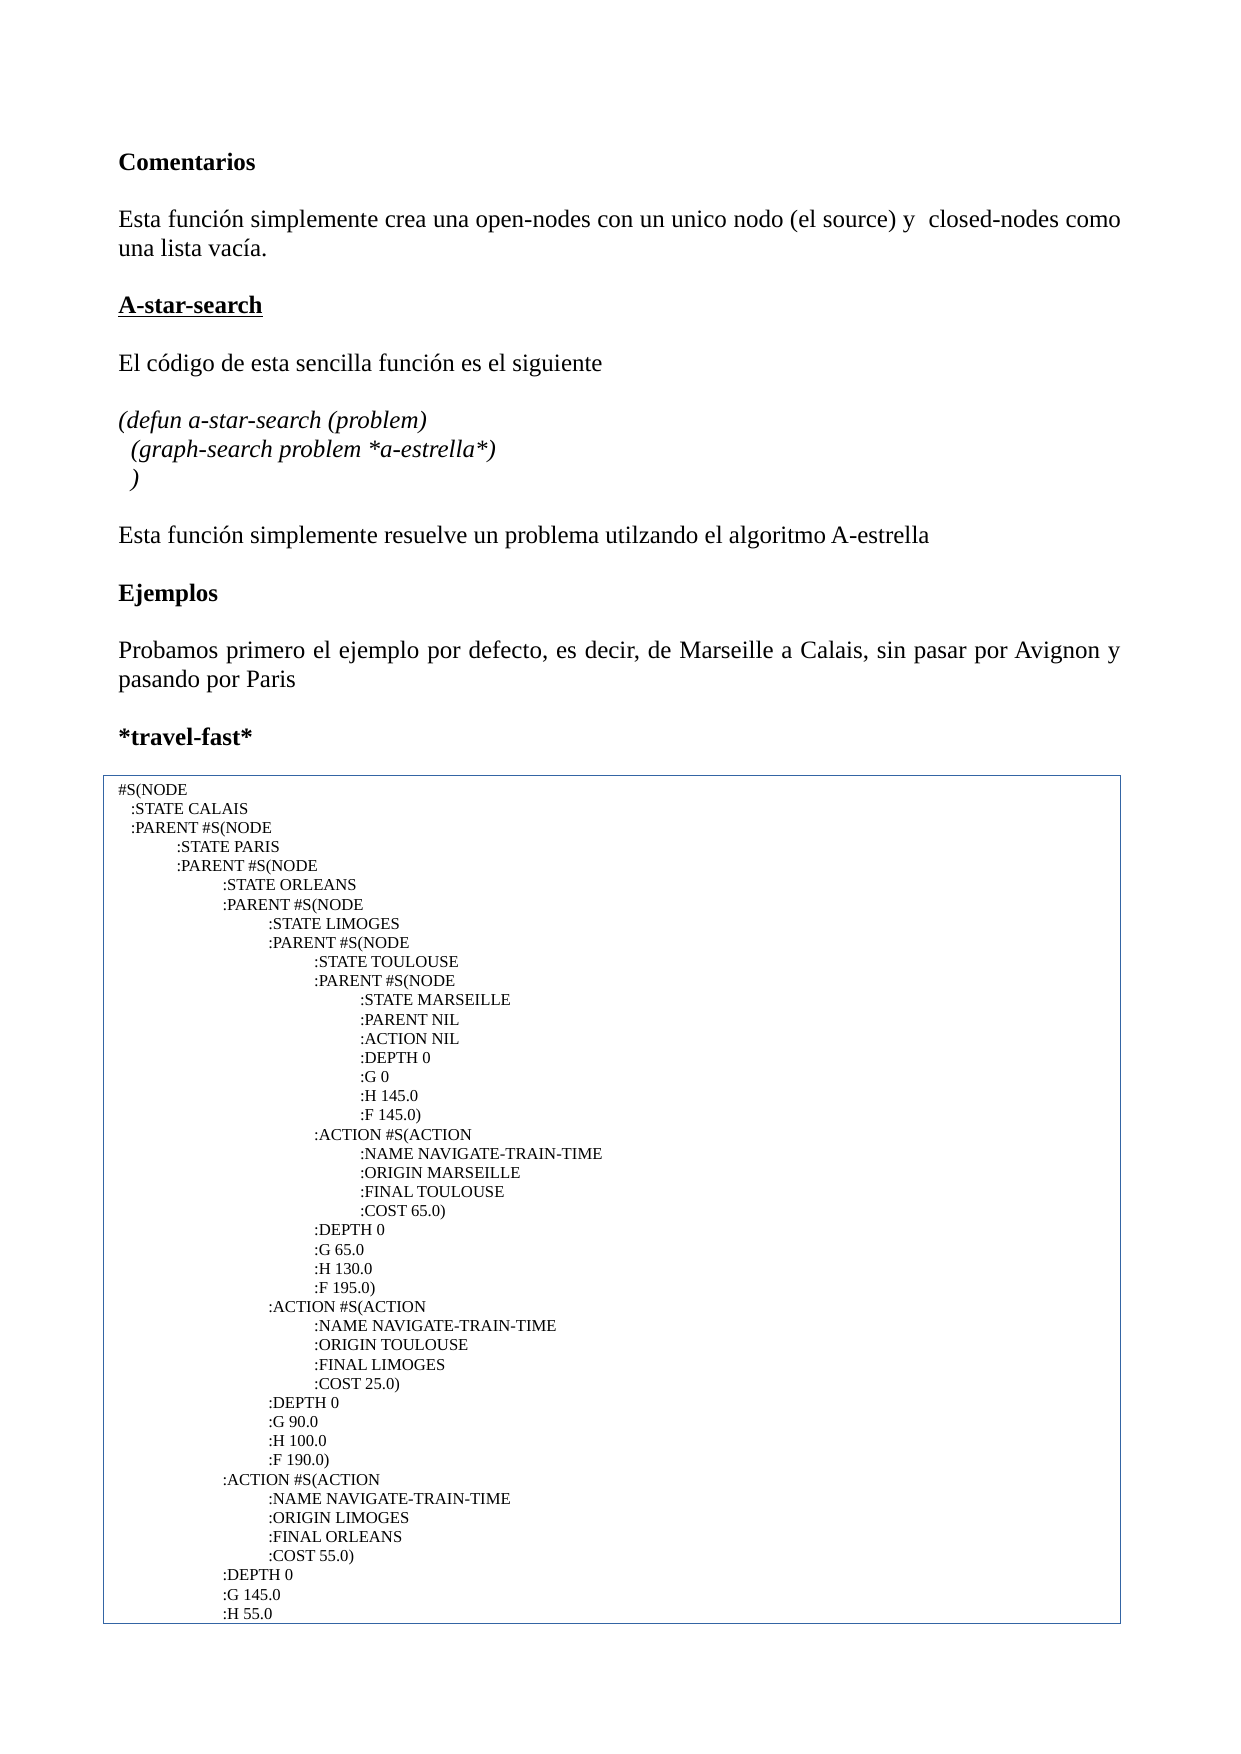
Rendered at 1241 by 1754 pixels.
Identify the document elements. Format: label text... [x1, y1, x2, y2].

text Ejemplos [118, 578, 1122, 607]
text A-star-search [118, 291, 1122, 319]
text Probamos primero el ejemplo por defecto, es decir, de Marseille a Calais, sin pasar por Avignon y pasando por Paris [118, 636, 1122, 693]
text :PARENT NIL [118, 1009, 1120, 1028]
text :DEPTH 0 [118, 1048, 1120, 1067]
text :STATE LIMOGES [118, 913, 1120, 933]
text Comentarios [118, 147, 1122, 176]
text :G 145.0 [118, 1584, 1120, 1603]
text ) [118, 463, 1122, 492]
text :NAME NAVIGATE-TRAIN-TIME [118, 1488, 1120, 1508]
text :STATE PARIS [118, 837, 1120, 856]
text :ACTION NIL [118, 1028, 1120, 1048]
text :F 195.0) [118, 1278, 1120, 1297]
text :ORIGIN LIMOGES [118, 1508, 1120, 1527]
text :STATE TOULOUSE [118, 952, 1120, 971]
text :ACTION #S(ACTION [118, 1469, 1120, 1488]
text :G 0 [118, 1067, 1120, 1086]
text :NAME NAVIGATE-TRAIN-TIME [118, 1316, 1120, 1335]
text :DEPTH 0 [118, 1220, 1120, 1239]
text :FINAL LIMOGES [118, 1354, 1120, 1373]
text :STATE MARSEILLE [118, 990, 1120, 1009]
text :ORIGIN TOULOUSE [118, 1335, 1120, 1354]
text :NAME NAVIGATE-TRAIN-TIME [118, 1143, 1120, 1163]
text Esta función simplemente crea una open-nodes con un unico nodo (el source) y closed-nodes como una lista vacía. [118, 204, 1122, 262]
text :FINAL ORLEANS [118, 1527, 1120, 1546]
text :G 65.0 [118, 1239, 1120, 1258]
text :COST 55.0) [118, 1546, 1120, 1565]
text :G 90.0 [118, 1412, 1120, 1431]
text Esta función simplemente resuelve un problema utilzando el algoritmo A-estrella [118, 521, 1122, 549]
text (graph-search problem *a-estrella*) [118, 434, 1122, 463]
text :PARENT #S(NODE [118, 971, 1120, 990]
text (defun a-star-search (problem) [118, 406, 1122, 434]
text #S(NODE [118, 779, 1120, 798]
text *travel-fast* [118, 722, 1122, 751]
text :PARENT #S(NODE [118, 818, 1120, 837]
text El código de esta sencilla función es el siguiente [118, 348, 1122, 377]
text :F 190.0) [118, 1450, 1120, 1469]
text :COST 25.0) [118, 1373, 1120, 1393]
text :ORIGIN MARSEILLE [118, 1163, 1120, 1182]
text :DEPTH 0 [118, 1565, 1120, 1584]
text :H 100.0 [118, 1431, 1120, 1450]
text :PARENT #S(NODE [118, 933, 1120, 952]
text :ACTION #S(ACTION [118, 1297, 1120, 1316]
text :COST 65.0) [118, 1201, 1120, 1220]
text :H 130.0 [118, 1258, 1120, 1278]
text :STATE ORLEANS [118, 875, 1120, 894]
text :H 55.0 [118, 1603, 1120, 1623]
text :PARENT #S(NODE [118, 894, 1120, 913]
text :FINAL TOULOUSE [118, 1182, 1120, 1201]
text :DEPTH 0 [118, 1393, 1120, 1412]
text :ACTION #S(ACTION [118, 1124, 1120, 1143]
text :H 145.0 [118, 1086, 1120, 1105]
text :PARENT #S(NODE [118, 856, 1120, 875]
text :STATE CALAIS [118, 798, 1120, 818]
text :F 145.0) [118, 1105, 1120, 1124]
